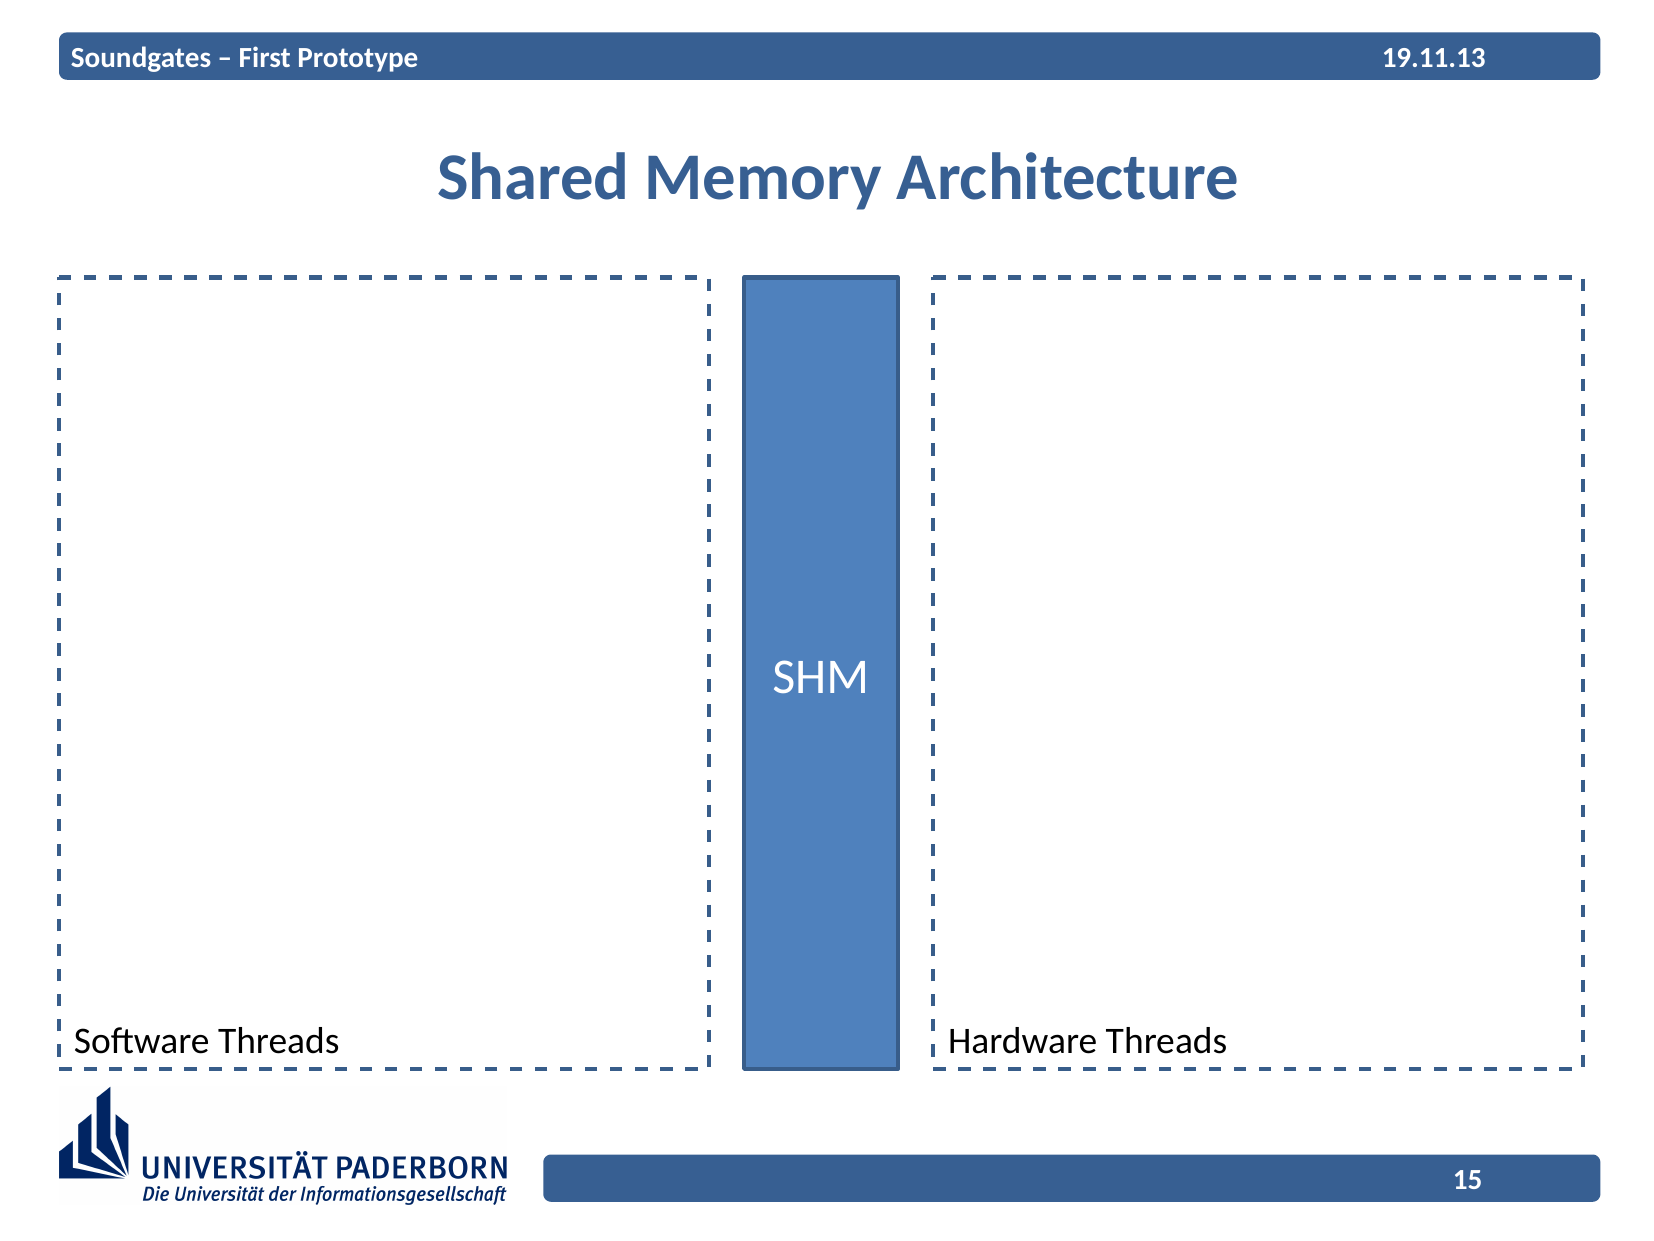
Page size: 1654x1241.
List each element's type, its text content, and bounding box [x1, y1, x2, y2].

picture [59, 1086, 507, 1205]
text_box Software Threads [59, 277, 709, 1069]
text_box Hardware Threads [933, 277, 1583, 1069]
text_box [1452, 1154, 1583, 1202]
text_box Soundgates – First Prototype [70, 32, 1359, 80]
text_box 19.11.13 [1381, 32, 1583, 80]
text_box SHM [744, 277, 898, 1069]
title Shared Memory Architecture [82, 121, 1595, 225]
